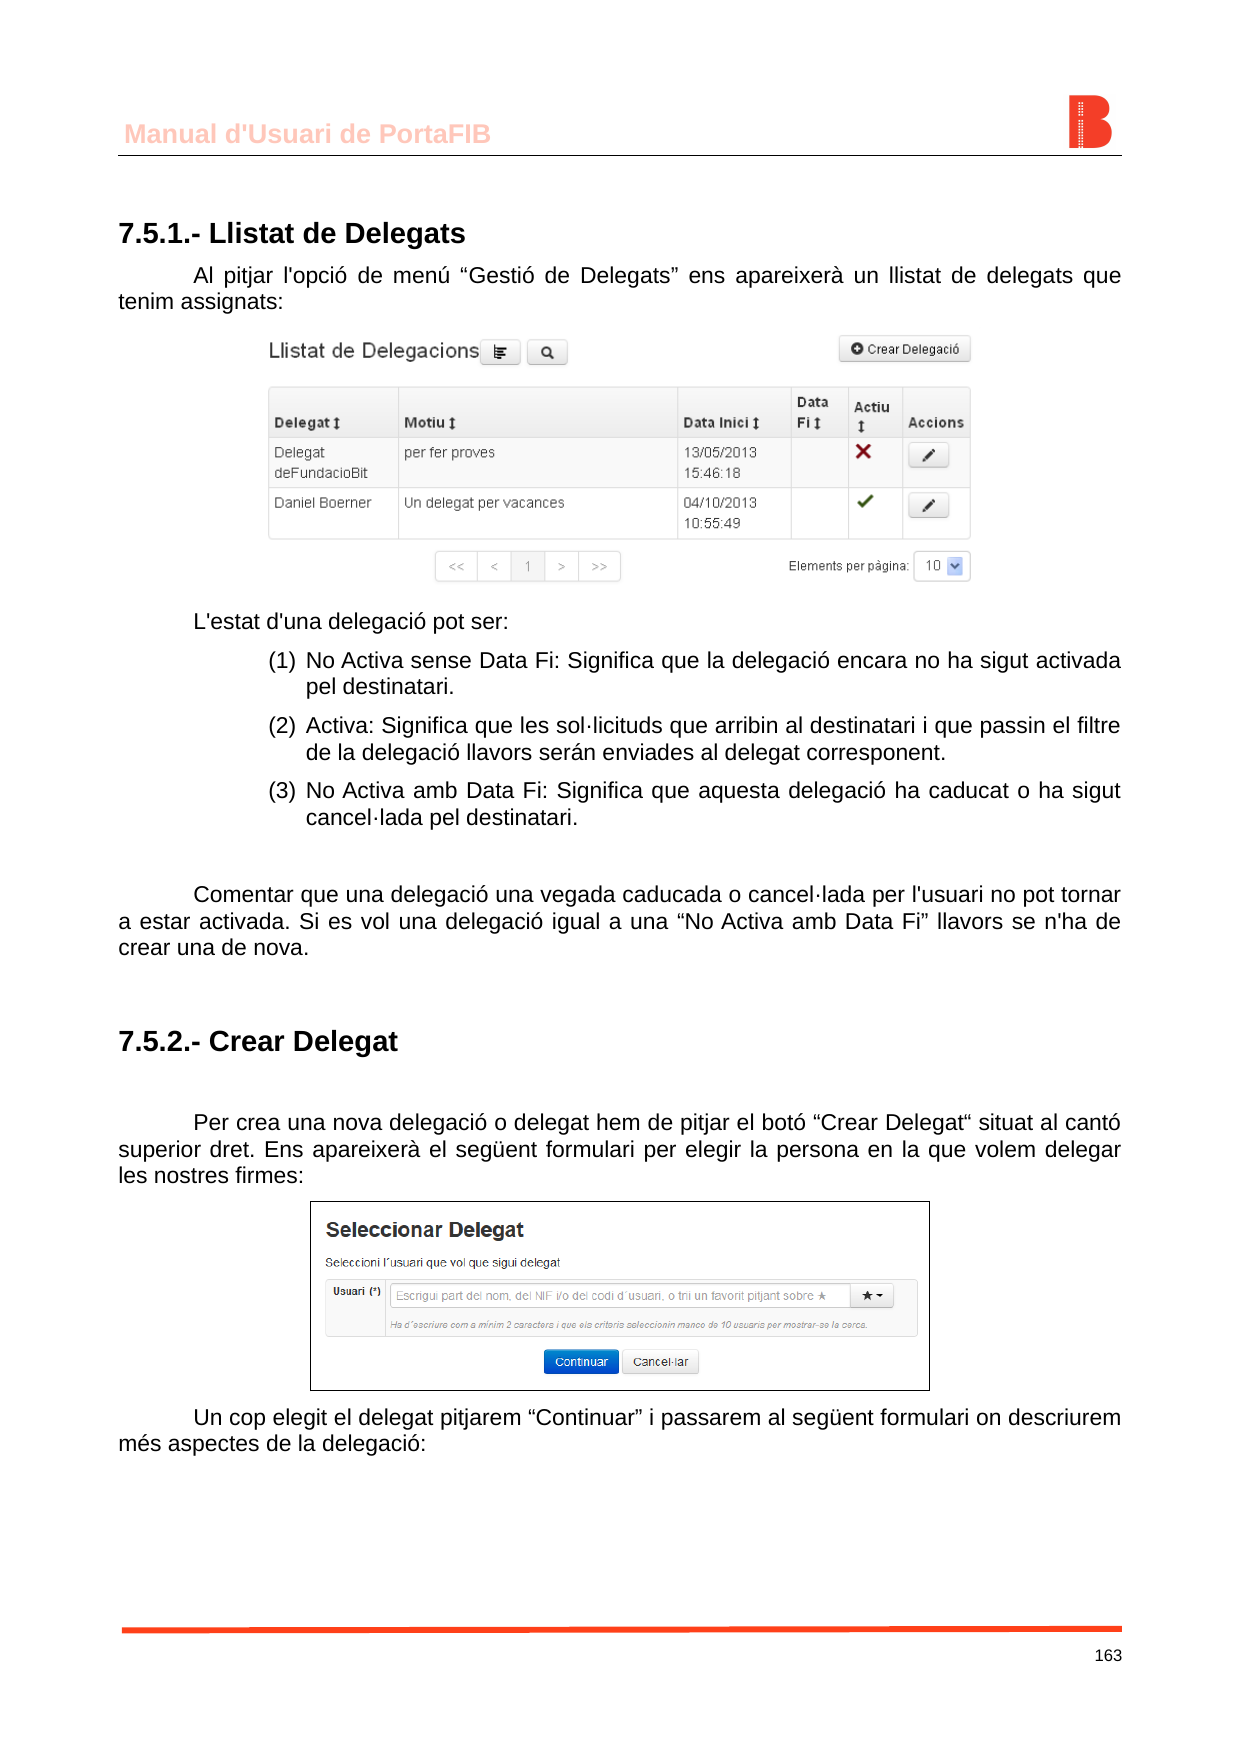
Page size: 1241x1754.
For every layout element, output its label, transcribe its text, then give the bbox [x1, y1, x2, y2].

text Al pitjar l'opció de menú “Gestió de Delegats” ens apareixerà un llistat de delegats que tenim assignats: [118, 262, 1122, 314]
list Activa: Significa que les sol·licituds que arribin al destinatari i que passin el filtre de la delegació llavors serán enviades al delegat corresponent. [268, 712, 1122, 765]
list No Activa amb Data Fi: Significa que aquesta delegació ha caducat o ha sigut cancel·lada pel destinatari. [268, 777, 1122, 830]
text Un cop elegit el delegat pitjarem “Continuar” i passarem al següent formulari on descriurem més aspectes de la delegació: [118, 1404, 1122, 1457]
text Per crea una nova delegació o delegat hem de pitjar el botó “Crear Delegat“ situat al cantó superior dret. Ens apareixerà el següent formulari per elegir la persona en la que volem delegar les nostres firmes: [118, 1109, 1122, 1188]
picture [314, 1204, 926, 1388]
picture [1063, 94, 1117, 150]
picture [260, 327, 981, 596]
subtitle Llistat de Delegats [118, 216, 1122, 249]
text L'estat d'una delegació pot ser: [118, 608, 1122, 634]
text Comentar que una delegació una vegada caducada o cancel·lada per l'usuari no pot tornar a estar activada. Si es vol una delegació igual a una “No Activa amb Data Fi” llavors se n'ha de crear una de nova. [118, 881, 1122, 961]
subtitle Crear Delegat [118, 1024, 1122, 1058]
list No Activa sense Data Fi: Significa que la delegació encara no ha sigut activada pel destinatari. [268, 647, 1122, 700]
